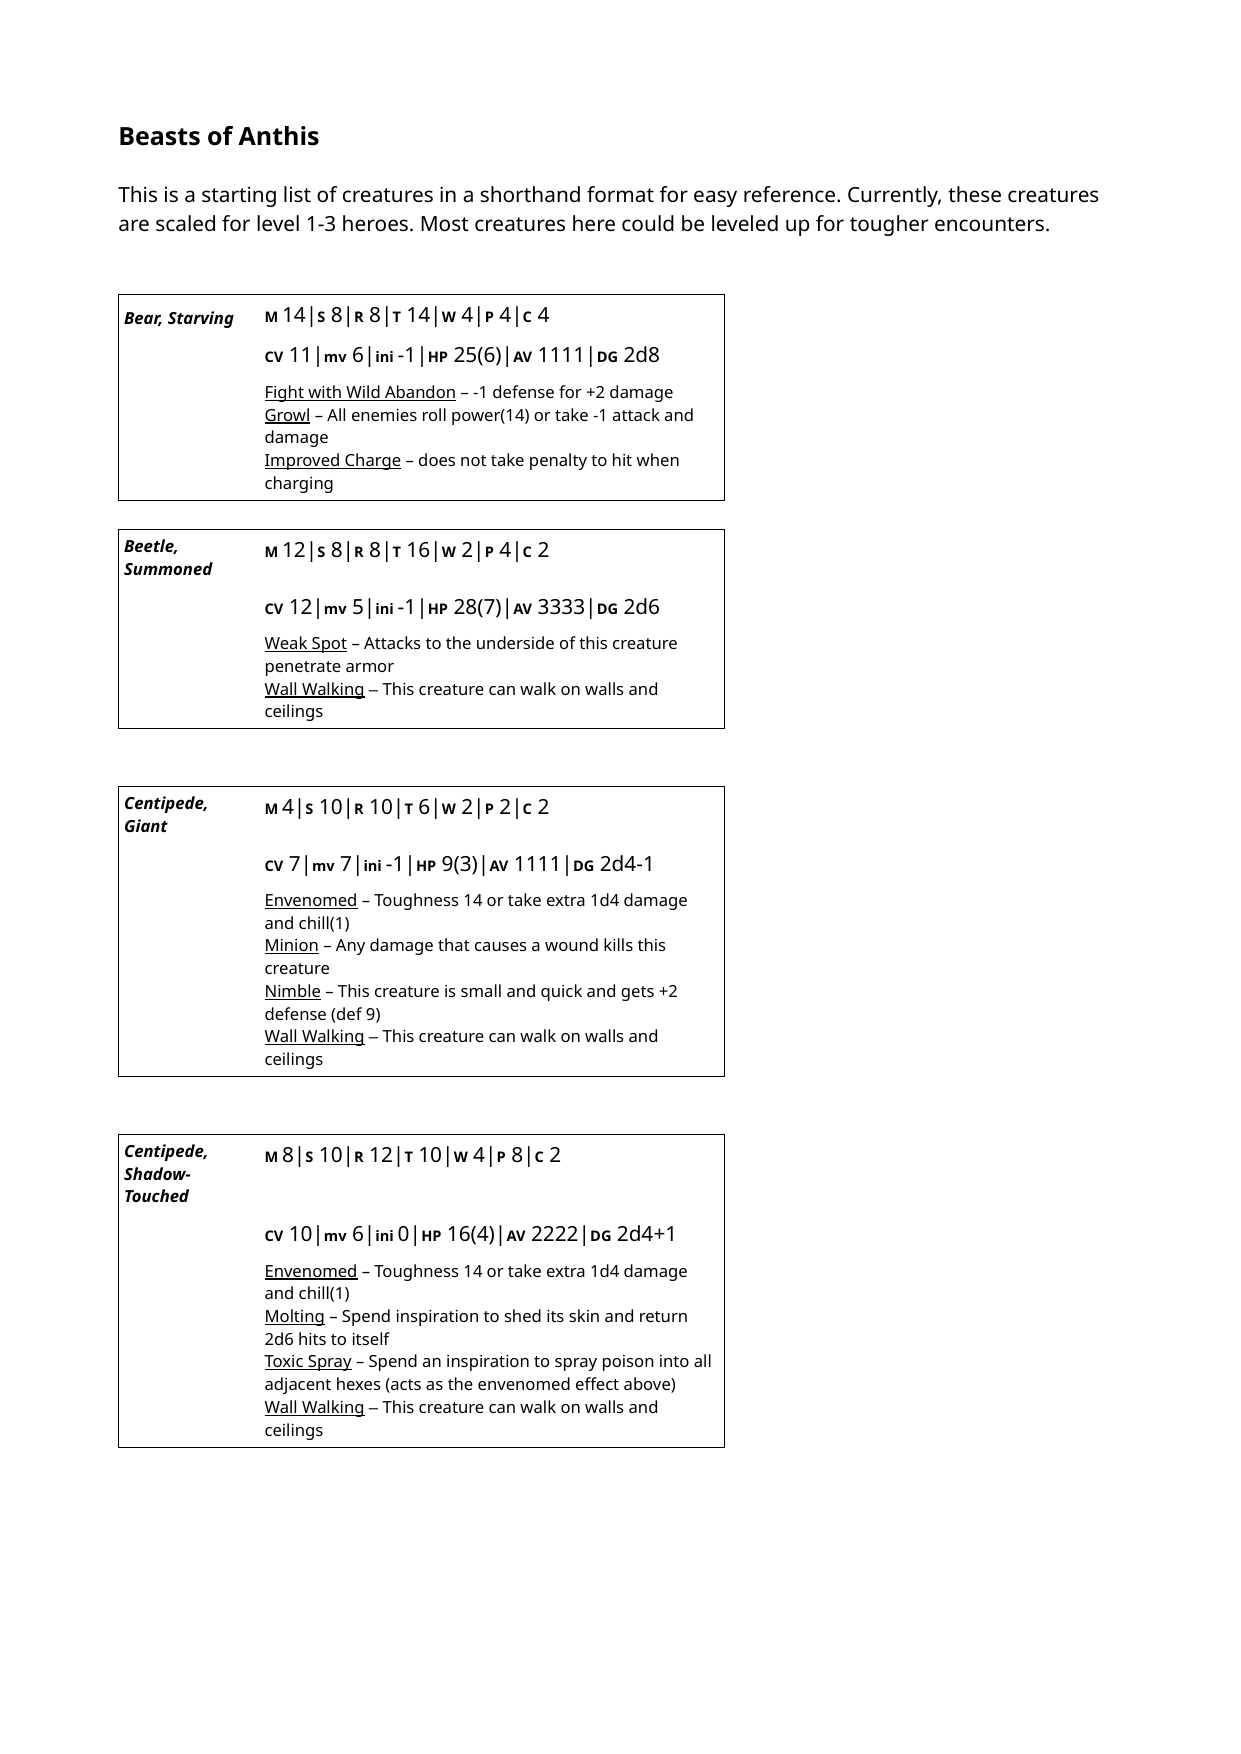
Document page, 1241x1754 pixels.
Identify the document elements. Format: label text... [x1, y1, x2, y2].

table_cell [119, 335, 258, 375]
table_cell [119, 586, 258, 626]
table_cell [119, 1254, 258, 1447]
table_cell Envenomed – Toughness 14 or take extra 1d4 damage and chill(1) Molting – Spend inspiration to shed its skin and return 2d6 hits to itself Toxic Spray – Spend an inspiration to spray poison into all adjacent hexes (acts as the envenomed effect above) Wall Walking – This creature can walk on walls and ceilings [259, 1254, 724, 1447]
table_header Beetle, Summoned [119, 530, 258, 586]
table_header Centipede, Shadow-Touched [119, 1135, 258, 1213]
table_cell CV 12|mv 5|ini -1|HP 28(7)|AV 3333|DG 2d6 [259, 586, 724, 626]
table_cell Weak Spot – Attacks to the underside of this creature penetrate armor Wall Walking – This creature can walk on walls and ceilings [259, 626, 724, 728]
table_cell CV 7|mv 7|ini -1|HP 9(3)|AV 1111|DG 2d4-1 [259, 843, 724, 883]
table_cell Envenomed – Toughness 14 or take extra 1d4 damage and chill(1) Minion – Any damage that causes a wound kills this creature Nimble – This creature is small and quick and gets +2 defense (def 9) Wall Walking – This creature can walk on walls and ceilings [259, 883, 724, 1076]
table_header Centipede, Giant [119, 787, 258, 843]
table_header M 12|S 8|R 8|T 16|W 2|P 4|C 2 [259, 530, 724, 586]
text This is a starting list of creatures in a shorthand format for easy reference. Currently, these creatures are scaled for level 1-3 heroes. Most creatures here could be leveled up for tougher encounters. [118, 181, 1122, 237]
table_cell [119, 626, 258, 728]
text Beasts of Anthis [118, 118, 1122, 152]
table_header Bear, Starving [119, 295, 258, 335]
table_cell [119, 1214, 258, 1253]
table_cell [119, 375, 258, 500]
table_cell [119, 843, 258, 883]
table_header M 14|S 8|R 8|T 14|W 4|P 4|C 4 [259, 295, 724, 335]
table_cell CV 10|mv 6|ini 0|HP 16(4)|AV 2222|DG 2d4+1 [259, 1214, 724, 1253]
table_header M 8|S 10|R 12|T 10|W 4|P 8|C 2 [259, 1135, 724, 1213]
table_cell CV 11|mv 6|ini -1|HP 25(6)|AV 1111|DG 2d8 [259, 335, 724, 375]
table_cell Fight with Wild Abandon – -1 defense for +2 damage Growl – All enemies roll power(14) or take -1 attack and damage Improved Charge – does not take penalty to hit when charging [259, 375, 724, 500]
table_cell [119, 883, 258, 1076]
table_header M 4|S 10|R 10|T 6|W 2|P 2|C 2 [259, 787, 724, 843]
